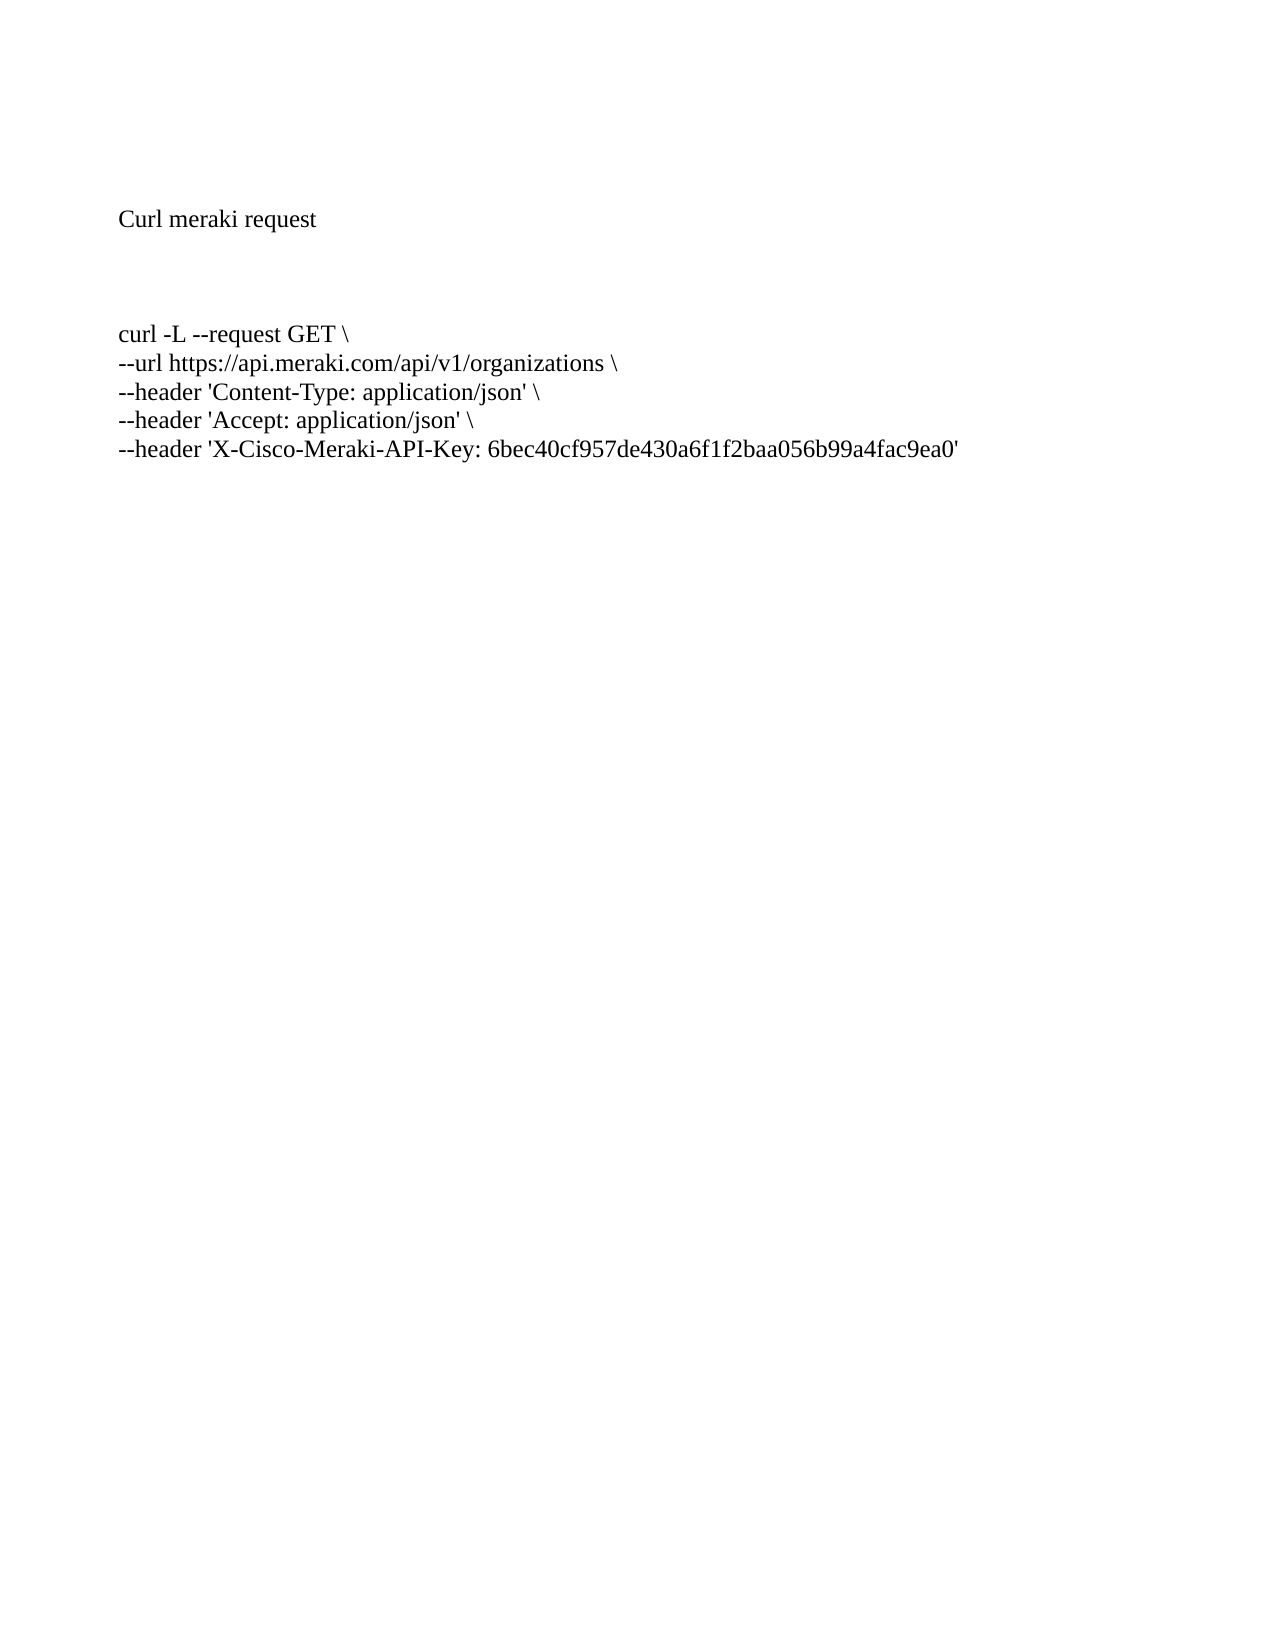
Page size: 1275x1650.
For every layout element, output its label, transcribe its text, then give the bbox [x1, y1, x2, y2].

text --header 'Content-Type: application/json' \ [118, 377, 1157, 406]
text Curl meraki request [118, 204, 1157, 233]
text --header 'X-Cisco-Meraki-API-Key: 6bec40cf957de430a6f1f2baa056b99a4fac9ea0' [118, 434, 1157, 463]
text curl -L --request GET \ [118, 319, 1157, 348]
text --url https://api.meraki.com/api/v1/organizations \ [118, 348, 1157, 377]
text --header 'Accept: application/json' \ [118, 406, 1157, 434]
